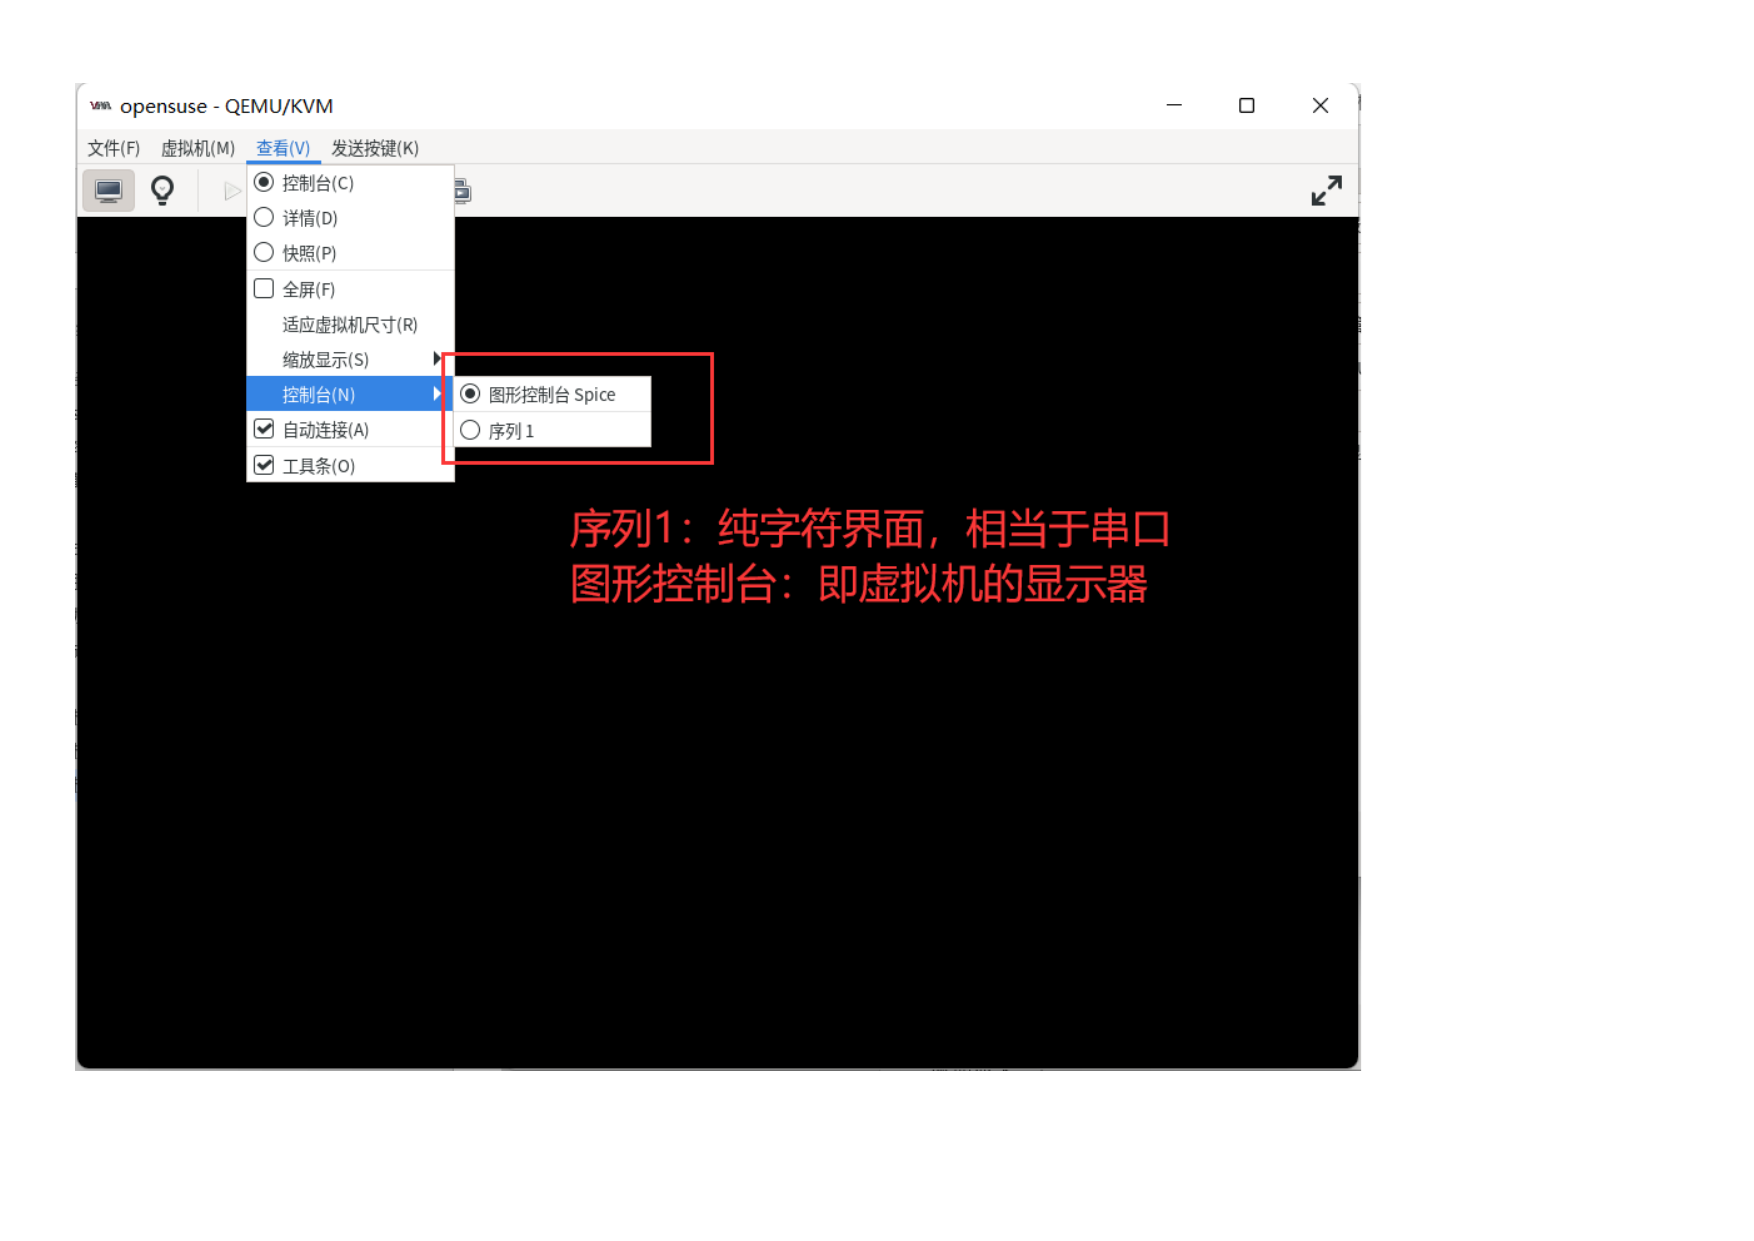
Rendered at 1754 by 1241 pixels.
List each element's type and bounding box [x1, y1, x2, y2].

picture [75, 83, 1362, 1071]
